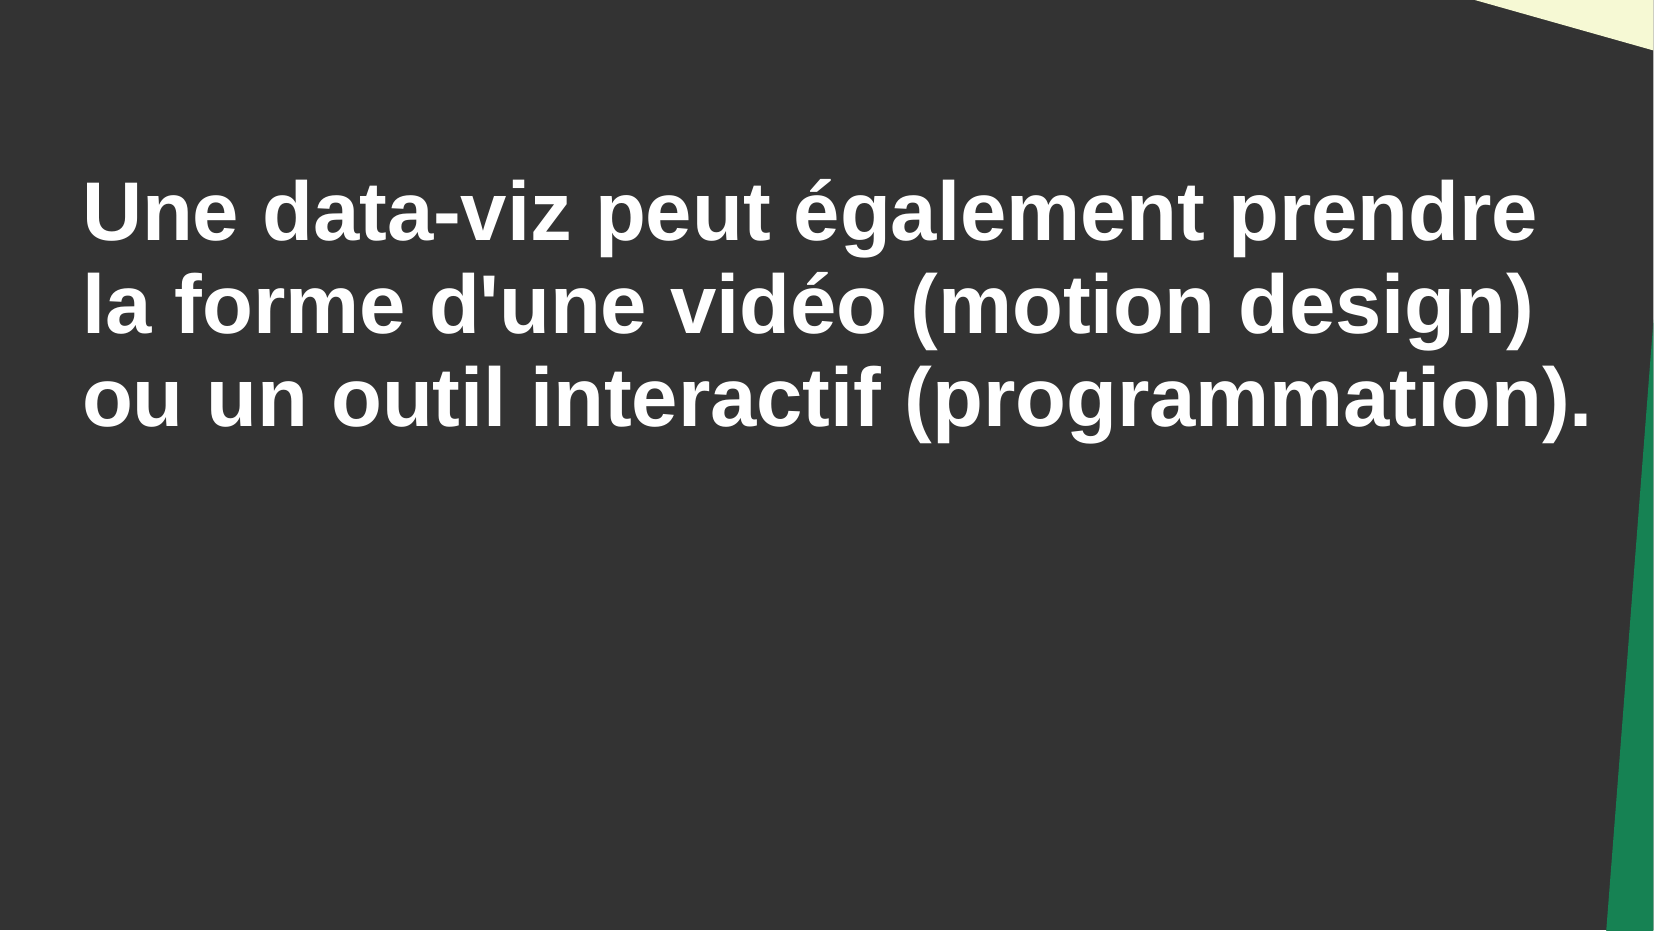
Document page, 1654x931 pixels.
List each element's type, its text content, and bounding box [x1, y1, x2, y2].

text_box [1474, 0, 1654, 51]
title Une data-viz peut également prendre la forme d'une vidéo (motion design) ou un outil interactif (programmation). [82, 165, 1619, 538]
text_box [1606, 313, 1654, 931]
